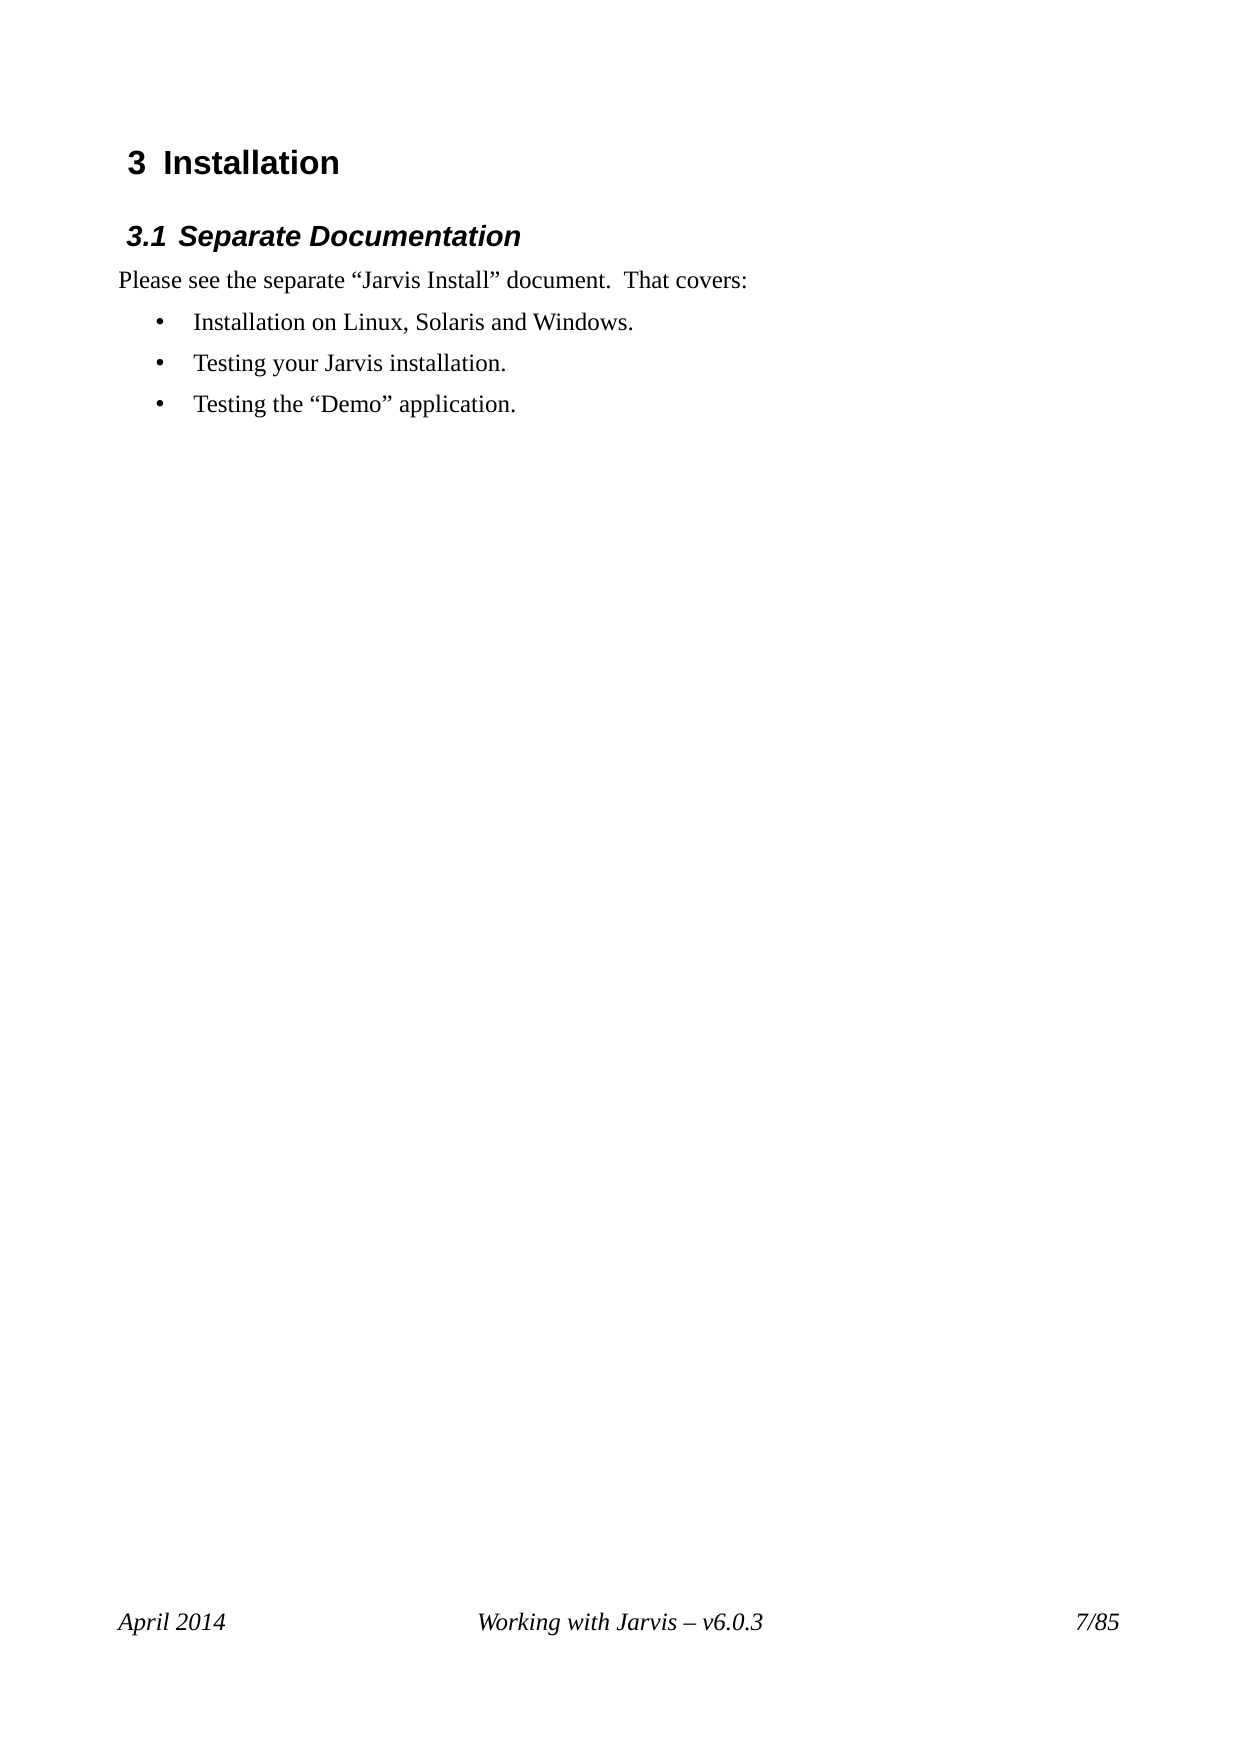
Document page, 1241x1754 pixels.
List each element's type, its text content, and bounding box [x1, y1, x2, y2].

text Please see the separate “Jarvis Install” document. That covers: [118, 265, 1122, 294]
subtitle Installation [118, 143, 1122, 182]
list Testing your Jarvis installation. [156, 348, 1122, 377]
subtitle Separate Documentation [118, 219, 1122, 253]
list Installation on Linux, Solaris and Windows. [156, 307, 1122, 335]
list Testing the “Demo” application. [156, 389, 1122, 418]
